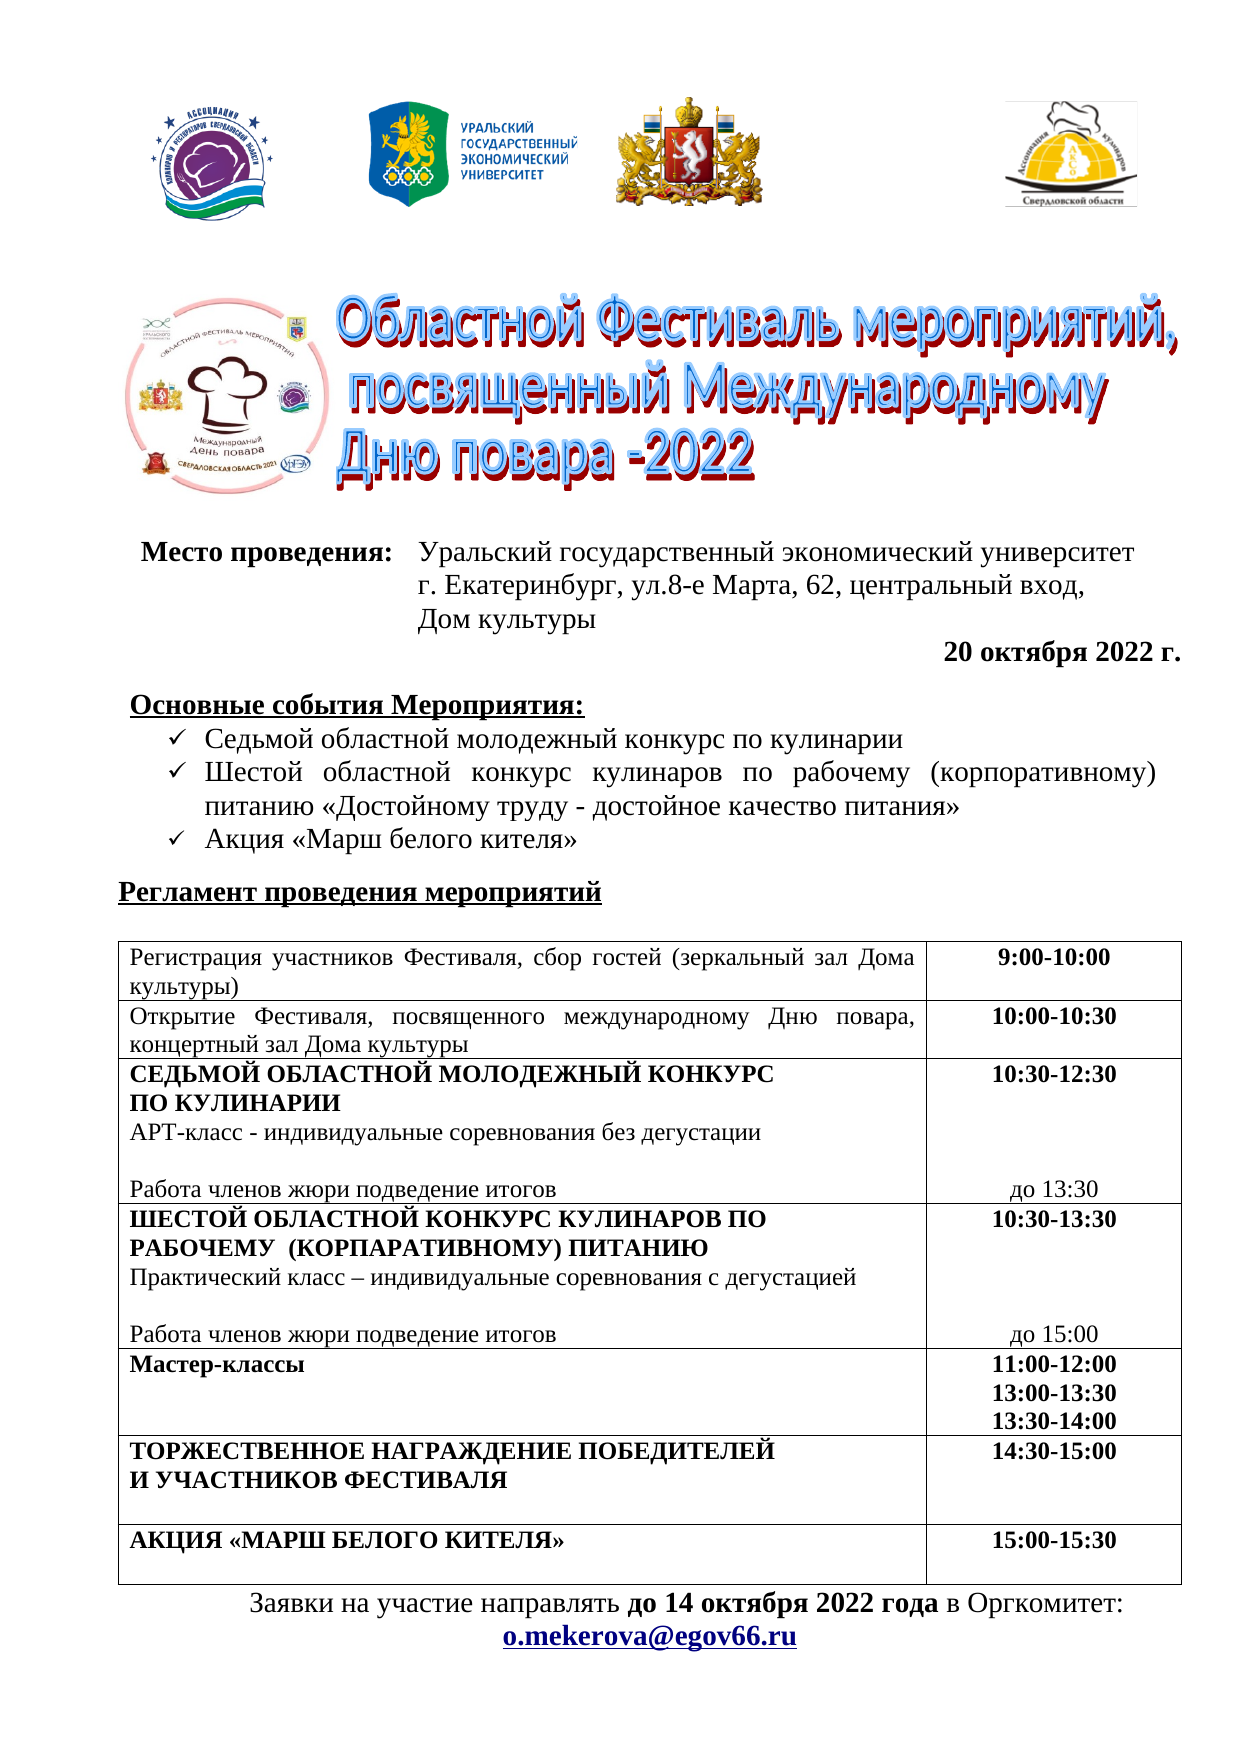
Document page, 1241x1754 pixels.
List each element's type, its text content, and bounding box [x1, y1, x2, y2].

table_cell СЕДЬМОЙ ОБЛАСТНОЙ МОЛОДЕЖНЫЙ КОНКУРС ПО КУЛИНАРИИ АРТ-класс - индивидуальные соревнования без дегустации Работа членов жюри подведение итогов [119, 1059, 926, 1203]
table_header Уральский государственный экономический университет г. Екатеринбург, ул.8-е Марта, 62, центральный вход, Дом культуры [406, 534, 1186, 634]
table_cell 10:30-12:30 до 13:30 [927, 1059, 1181, 1203]
table_cell ТОРЖЕСТВЕННОЕ НАГРАЖДЕНИЕ ПОБЕДИТЕЛЕЙ И УЧАСТНИКОВ ФЕСТИВАЛЯ [119, 1436, 926, 1524]
table_cell Открытие Фестиваля, посвященного международному Дню повара, концертный зал Дома культуры [119, 1001, 926, 1058]
table_header [346, 102, 633, 249]
table_cell [825, 249, 1207, 294]
text 20 октября 2022 г. [118, 634, 1181, 668]
table_cell 11:00-12:00 13:00-13:30 13:30-14:00 [927, 1349, 1181, 1435]
text Регламент проведения мероприятий [118, 874, 1181, 908]
table_header Место проведения: [129, 534, 406, 634]
table_header [633, 102, 686, 150]
table_header Регистрация участников Фестиваля, сбор гостей (зеркальный зал Дома культуры) [119, 942, 926, 1000]
table_header [59, 102, 346, 249]
table_header [637, 181, 646, 186]
table_header [732, 178, 743, 187]
table_header 9:00-10:00 [927, 942, 1181, 1000]
table_header [719, 165, 728, 176]
table_header [633, 102, 920, 249]
table_cell ШЕСТОЙ ОБЛАСТНОЙ КОНКУРС КУЛИНАРОВ ПО РАБОЧЕМУ (КОРПАРАТИВНОМУ) ПИТАНИЮ Практический класс – индивидуальные соревнования с дегустацией Работа членов жюри подведение итогов [119, 1204, 926, 1348]
table_header [412, 102, 589, 206]
table_header [649, 166, 659, 176]
table_cell 14:30-15:00 [927, 1436, 1181, 1524]
table_cell 15:00-15:30 [927, 1525, 1181, 1584]
table_header [357, 102, 405, 206]
table_cell [59, 249, 442, 294]
table_header Основные события Мероприятия: Седьмой областной молодежный конкурс по кулинарии Шестой областной конкурс кулинаров по рабочему (корпоративному) питанию «Достойному труду - достойное качество питания» Акция «Марш белого кителя» [118, 687, 1182, 855]
table_cell 10:00-10:30 [927, 1001, 1181, 1058]
table_cell Мастер-классы [119, 1349, 926, 1435]
table_cell 10:30-13:30 до 15:00 [927, 1204, 1181, 1348]
table_cell АКЦИЯ «МАРШ БЕЛОГО КИТЕЛЯ» [119, 1525, 926, 1584]
table_cell [442, 249, 824, 294]
table_header [920, 102, 1207, 249]
text Заявки на участие направлять до 14 октября 2022 года в Оргкомитет: o.mekerova@egov66.ru [118, 1585, 1181, 1652]
